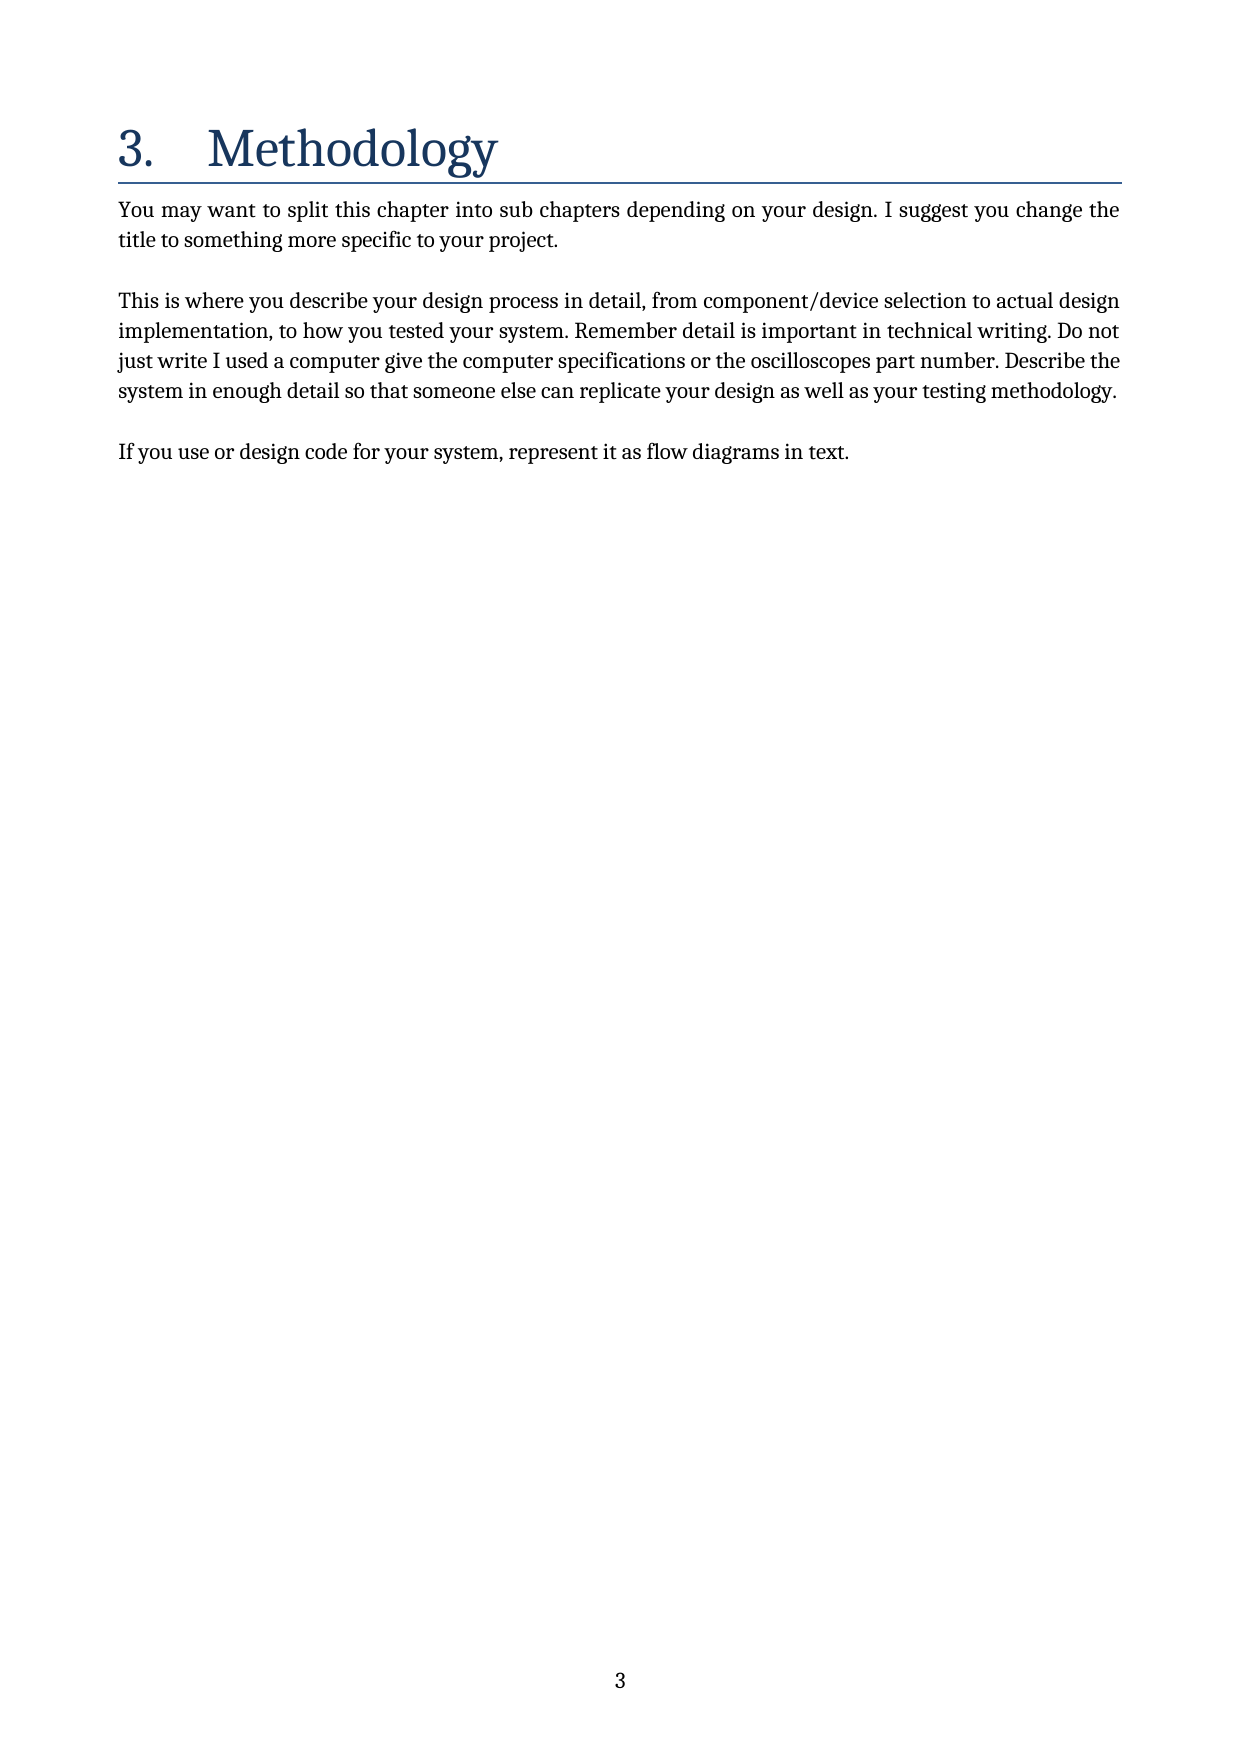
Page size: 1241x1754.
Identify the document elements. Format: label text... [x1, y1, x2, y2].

text This is where you describe your design process in detail, from component/device selection to actual design implementation, to how you tested your system. Remember detail is important in technical writing. Do not just write I used a computer give the computer specifications or the oscilloscopes part number. Describe the system in enough detail so that someone else can replicate your design as well as your testing methodology. [118, 288, 1122, 405]
text If you use or design code for your system, represent it as flow diagrams in text. [118, 439, 1122, 465]
text You may want to split this chapter into sub chapters depending on your design. I suggest you change the title to something more specific to your project. [118, 197, 1122, 254]
subtitle Methodology [118, 118, 1122, 182]
